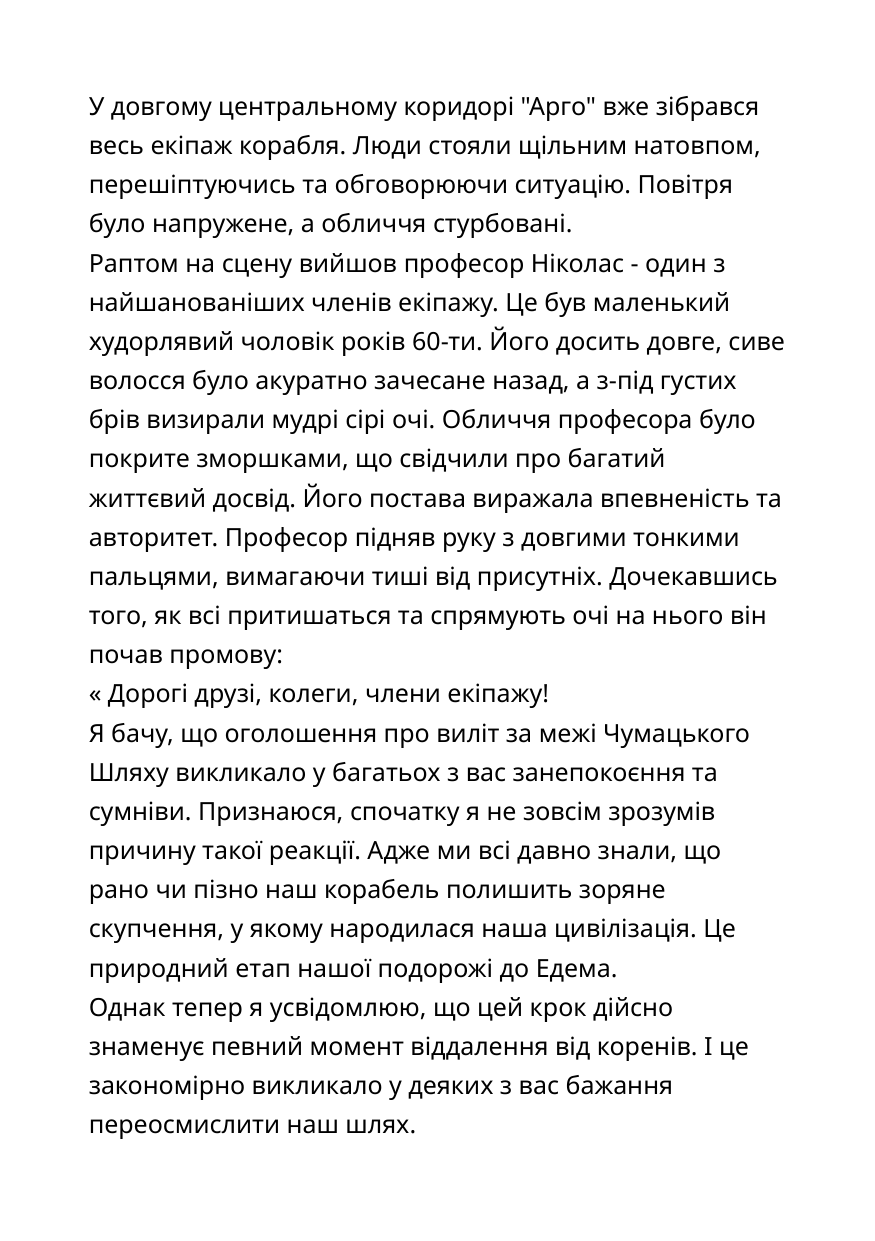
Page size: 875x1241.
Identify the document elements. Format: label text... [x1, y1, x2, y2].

text У довгому центральному коридорі "Арго" вже зібрався весь екіпаж корабля. Люди стояли щільним натовпом, перешіптуючись та обговорюючи ситуацію. Повітря було напружене, а обличчя стурбовані. [88, 88, 786, 240]
text « Дорогі друзі, колеги, члени екіпажу! [88, 676, 786, 710]
text Раптом на сцену вийшов професор Ніколас - один з найшанованіших членів екіпажу. Це був маленький худорлявий чоловік років 60-ти. Його досить довге, сиве волосся було акуратно зачесане назад, а з-під густих брів визирали мудрі сірі очі. Обличчя професора було покрите зморшками, що свідчили про багатий життєвий досвід. Його постава виражала впевненість та авторитет. Професор підняв руку з довгими тонкими пальцями, вимагаючи тиші від присутніх. Дочекавшись того, як всі притишаться та спрямують очі на нього він почав промову: [88, 245, 786, 671]
text Однак тепер я усвідомлюю, що цей крок дійсно знаменує певний момент віддалення від коренів. І це закономірно викликало у деяких з вас бажання переосмислити наш шлях. [88, 989, 786, 1141]
text Я бачу, що оголошення про виліт за межі Чумацького Шляху викликало у багатьох з вас занепокоєння та сумніви. Признаюся, спочатку я не зовсім зрозумів причину такої реакції. Адже ми всі давно знали, що рано чи пізно наш корабель полишить зоряне скупчення, у якому народилася наша цивілізація. Це природний етап нашої подорожі до Едема. [88, 715, 786, 984]
